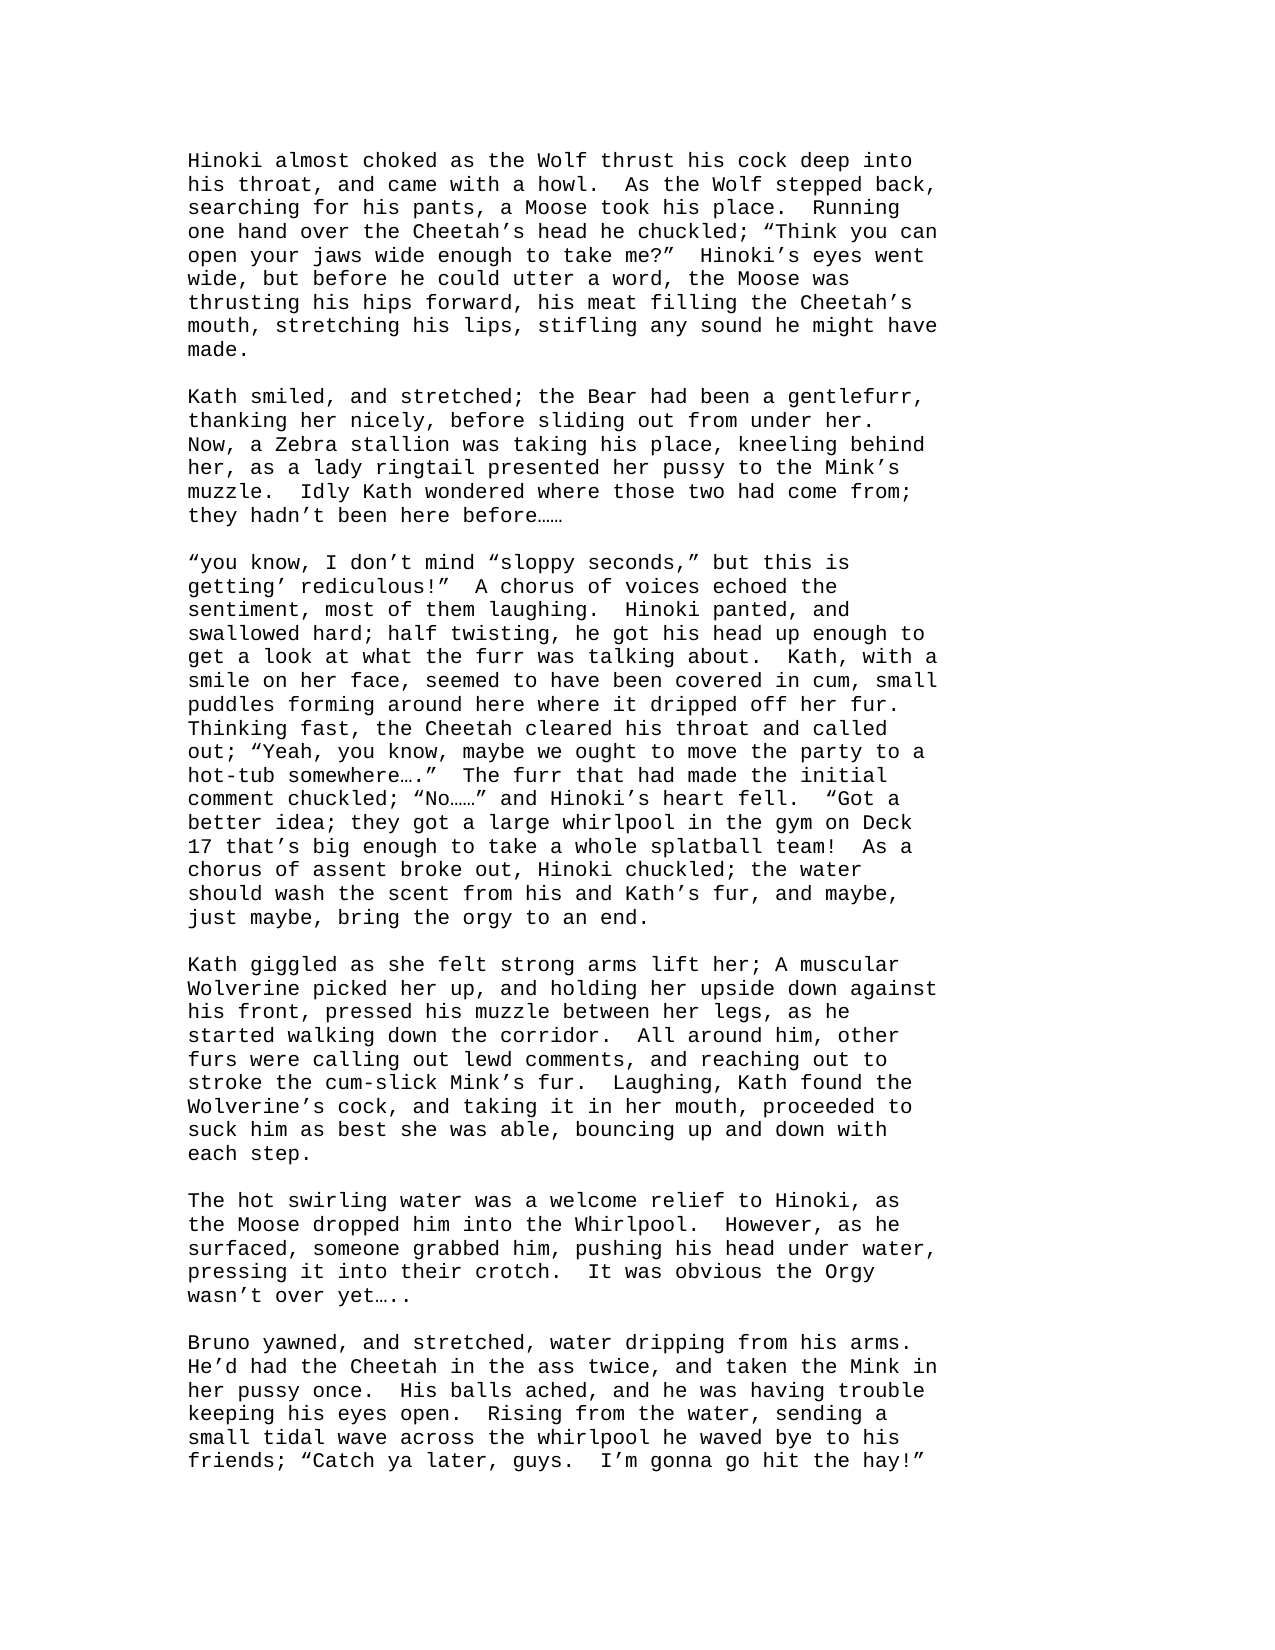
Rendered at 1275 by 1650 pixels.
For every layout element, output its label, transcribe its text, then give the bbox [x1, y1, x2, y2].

text Kath smiled, and stretched; the Bear had been a gentlefurr, thanking her nicely, before sliding out from under her. Now, a Zebra stallion was taking his place, kneeling behind her, as a lady ringtail presented her pussy to the Mink’s muzzle. Idly Kath wondered where those two had come from; they hadn’t been here before…… [187, 386, 937, 528]
text Hinoki almost choked as the Wolf thrust his cock deep into his throat, and came with a howl. As the Wolf stepped back, searching for his pants, a Moose took his place. Running one hand over the Cheetah’s head he chuckled; “Think you can open your jaws wide enough to take me?” Hinoki’s eyes went wide, but before he could utter a word, the Moose was thrusting his hips forward, his meat filling the Cheetah’s mouth, stretching his lips, stifling any sound he might have made. [187, 150, 937, 363]
text Bruno yawned, and stretched, water dripping from his arms. He’d had the Cheetah in the ass twice, and taken the Mink in her pussy once. His balls ached, and he was having trouble keeping his eyes open. Rising from the water, sending a small tidal wave across the whirlpool he waved bye to his friends; “Catch ya later, guys. I’m gonna go hit the hay!” [187, 1332, 937, 1474]
text The hot swirling water was a welcome relief to Hinoki, as the Moose dropped him into the Whirlpool. However, as he surfaced, someone grabbed him, pushing his head under water, pressing it into their crotch. It was obvious the Orgy wasn’t over yet….. [187, 1190, 937, 1309]
text “you know, I don’t mind “sloppy seconds,” but this is getting’ rediculous!” A chorus of voices echoed the sentiment, most of them laughing. Hinoki panted, and swallowed hard; half twisting, he got his head up enough to get a look at what the furr was talking about. Kath, with a smile on her face, seemed to have been covered in cum, small puddles forming around here where it dripped off her fur. Thinking fast, the Cheetah cleared his throat and called out; “Yeah, you know, maybe we ought to move the party to a hot-tub somewhere….” The furr that had made the initial comment chuckled; “No……” and Hinoki’s heart fell. “Got a better idea; they got a large whirlpool in the gym on Deck 17 that’s big enough to take a whole splatball team! As a chorus of assent broke out, Hinoki chuckled; the water should wash the scent from his and Kath’s fur, and maybe, just maybe, bring the orgy to an end. [187, 552, 937, 930]
text Kath giggled as she felt strong arms lift her; A muscular Wolverine picked her up, and holding her upside down against his front, pressed his muzzle between her legs, as he started walking down the corridor. All around him, other furs were calling out lewd comments, and reaching out to stroke the cum-slick Mink’s fur. Laughing, Kath found the Wolverine’s cock, and taking it in her mouth, proceeded to suck him as best she was able, bouncing up and down with each step. [187, 954, 937, 1167]
